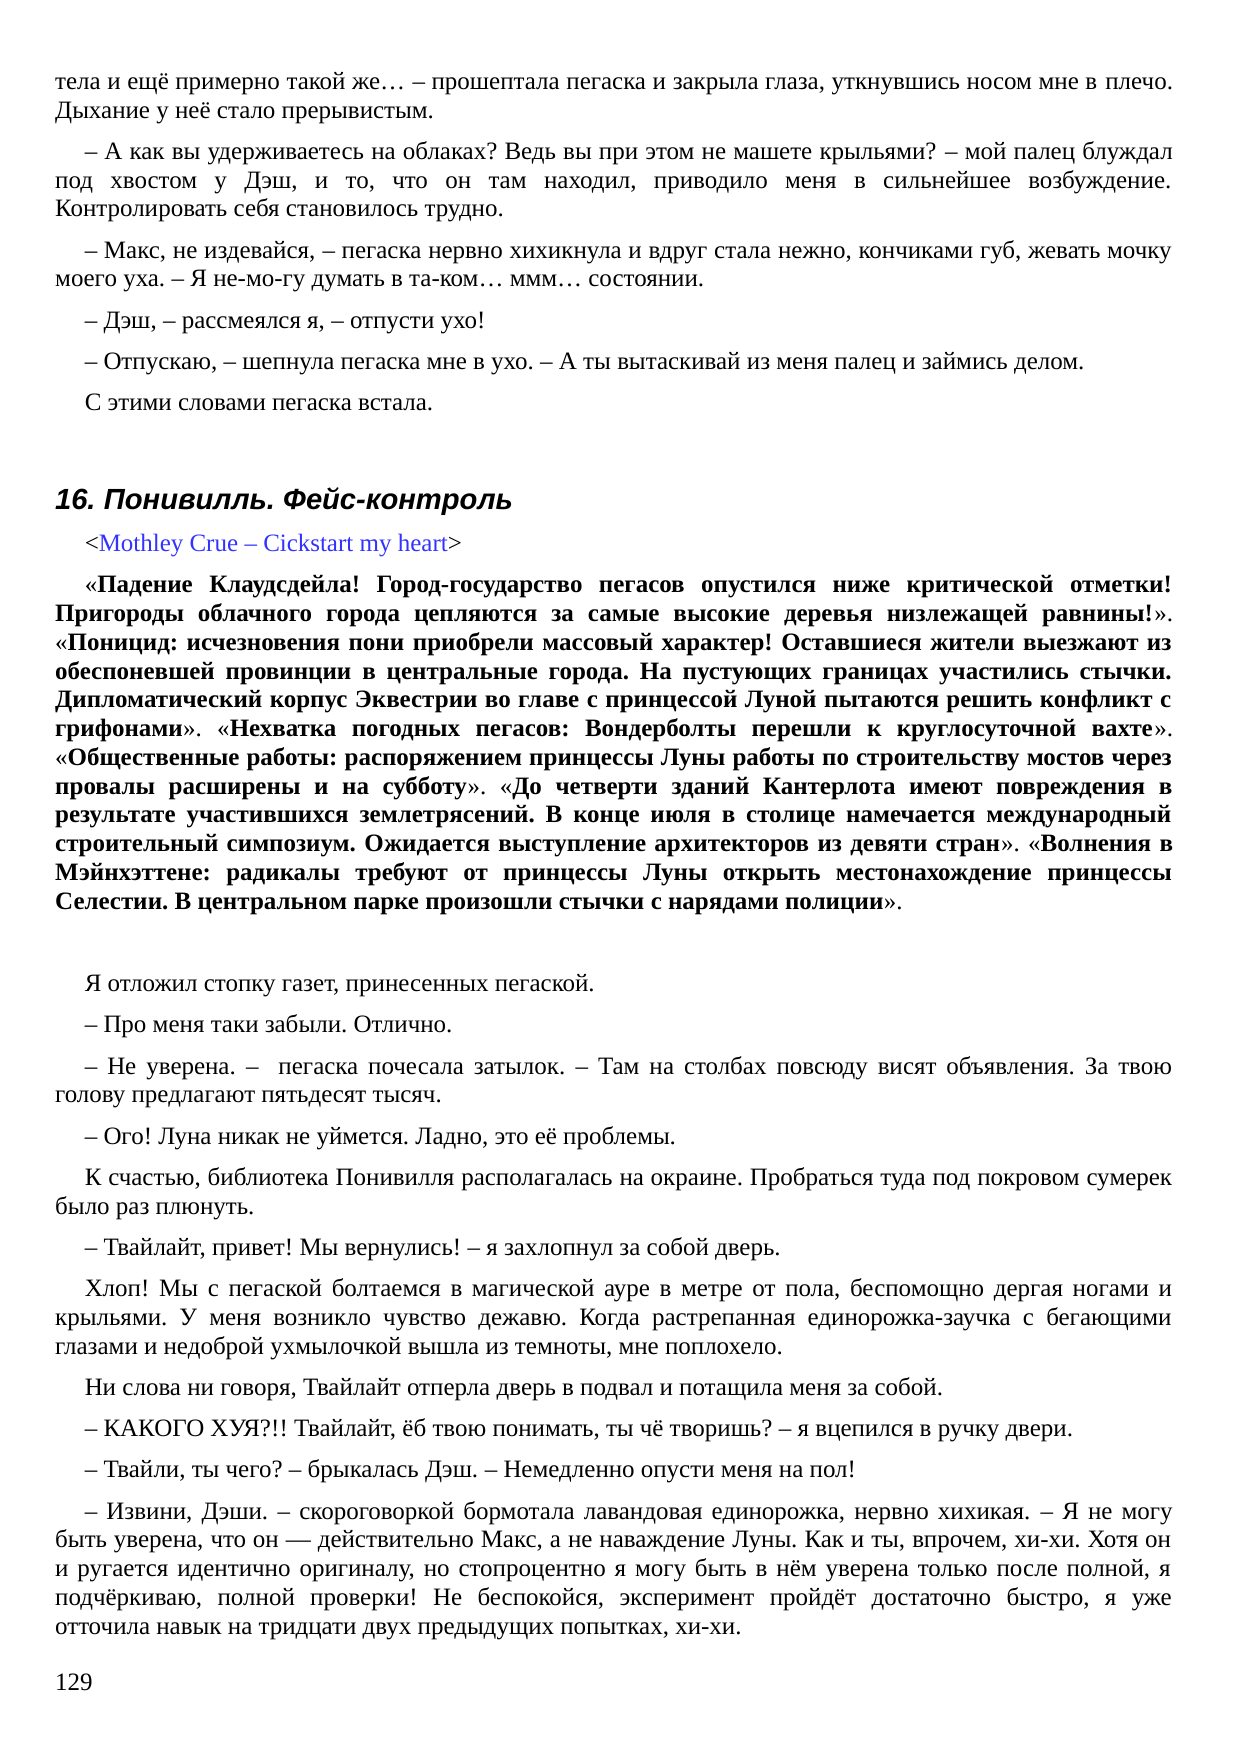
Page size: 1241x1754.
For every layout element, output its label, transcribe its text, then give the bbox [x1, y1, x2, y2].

text Я отложил стопку газет, принесенных пегаской. [55, 968, 1173, 997]
subtitle 16. Понивилль. Фейс-контроль [55, 482, 1173, 516]
text – Не уверена. – пегаска почесала затылок. – Там на столбах повсюду висят объявления. За твою голову предлагают пятьдесят тысяч. [55, 1051, 1173, 1108]
text С этими словами пегаска встала. [55, 387, 1173, 416]
text – Про меня таки забыли. Отлично. [55, 1009, 1173, 1038]
text – Твайли, ты чего? – брыкалась Дэш. – Немедленно опусти меня на пол! [55, 1454, 1173, 1483]
text – Макс, не издевайся, – пегаска нервно хихикнула и вдруг стала нежно, кончиками губ, жевать мочку моего уха. – Я не-мо-гу думать в та-ком… ммм… состоянии. [55, 235, 1173, 292]
text Ни слова ни говоря, Твайлайт отперла дверь в подвал и потащила меня за собой. [55, 1372, 1173, 1401]
text тела и ещё примерно такой же… – прошептала пегаска и закрыла глаза, уткнувшись носом мне в плечо. Дыхание у неё стало прерывистым. [55, 66, 1173, 123]
text К счастью, библиотека Понивилля располагалась на окраине. Пробраться туда под покровом сумерек было раз плюнуть. [55, 1162, 1173, 1219]
text – Извини, Дэши. – скороговоркой бормотала лавандовая единорожка, нервно хихикая. – Я не могу быть уверена, что он — действительно Макс, а не наваждение Луны. Как и ты, впрочем, хи-хи. Хотя он и ругается идентично оригиналу, но стопроцентно я могу быть в нём уверена только после полной, я подчёркиваю, полной проверки! Не беспокойся, эксперимент пройдёт достаточно быстро, я уже отточила навык на тридцати двух предыдущих попытках, хи-хи. [55, 1496, 1173, 1639]
text – Ого! Луна никак не уймется. Ладно, это её проблемы. [55, 1121, 1173, 1149]
text «Падение Клаудсдейла! Город-государство пегасов опустился ниже критической отметки! Пригороды облачного города цепляются за самые высокие деревья низлежащей равнины!». «Поницид: исчезновения пони приобрели массовый характер! Оставшиеся жители выезжают из обеспоневшей провинции в центральные города. На пустующих границах участились стычки. Дипломатический корпус Эквестрии во главе с принцессой Луной пытаются решить конфликт с грифонами». «Нехватка погодных пегасов: Вондерболты перешли к круглосуточной вахте». «Общественные работы: распоряжением принцессы Луны работы по строительству мостов через провалы расширены и на субботу». «До четверти зданий Кантерлота имеют повреждения в результате участившихся землетрясений. В конце июля в столице намечается международный строительный симпозиум. Ожидается выступление архитекторов из девяти стран». «Волнения в Мэйнхэттене: радикалы требуют от принцессы Луны открыть местонахождение принцессы Селестии. В центральном парке произошли стычки с нарядами полиции». [55, 569, 1173, 914]
text – Дэш, – рассмеялся я, – отпусти ухо! [55, 305, 1173, 333]
text – КАКОГО ХУЯ?!! Твайлайт, ёб твою понимать, ты чё творишь? – я вцепился в ручку двери. [55, 1413, 1173, 1442]
text – Твайлайт, привет! Мы вернулись! – я захлопнул за собой дверь. [55, 1232, 1173, 1261]
text <Mothley Crue – Cickstart my heart> [55, 528, 1173, 557]
text – Отпускаю, – шепнула пегаска мне в ухо. – А ты вытаскивай из меня палец и займись делом. [55, 346, 1173, 375]
text Хлоп! Мы с пегаской болтаемся в магической ауре в метре от пола, беспомощно дергая ногами и крыльями. У меня возникло чувство дежавю. Когда растрепанная единорожка-заучка с бегающими глазами и недоброй ухмылочкой вышла из темноты, мне поплохело. [55, 1273, 1173, 1359]
text – А как вы удерживаетесь на облаках? Ведь вы при этом не машете крыльями? – мой палец блуждал под хвостом у Дэш, и то, что он там находил, приводило меня в сильнейшее возбуждение. Контролировать себя становилось трудно. [55, 136, 1173, 222]
